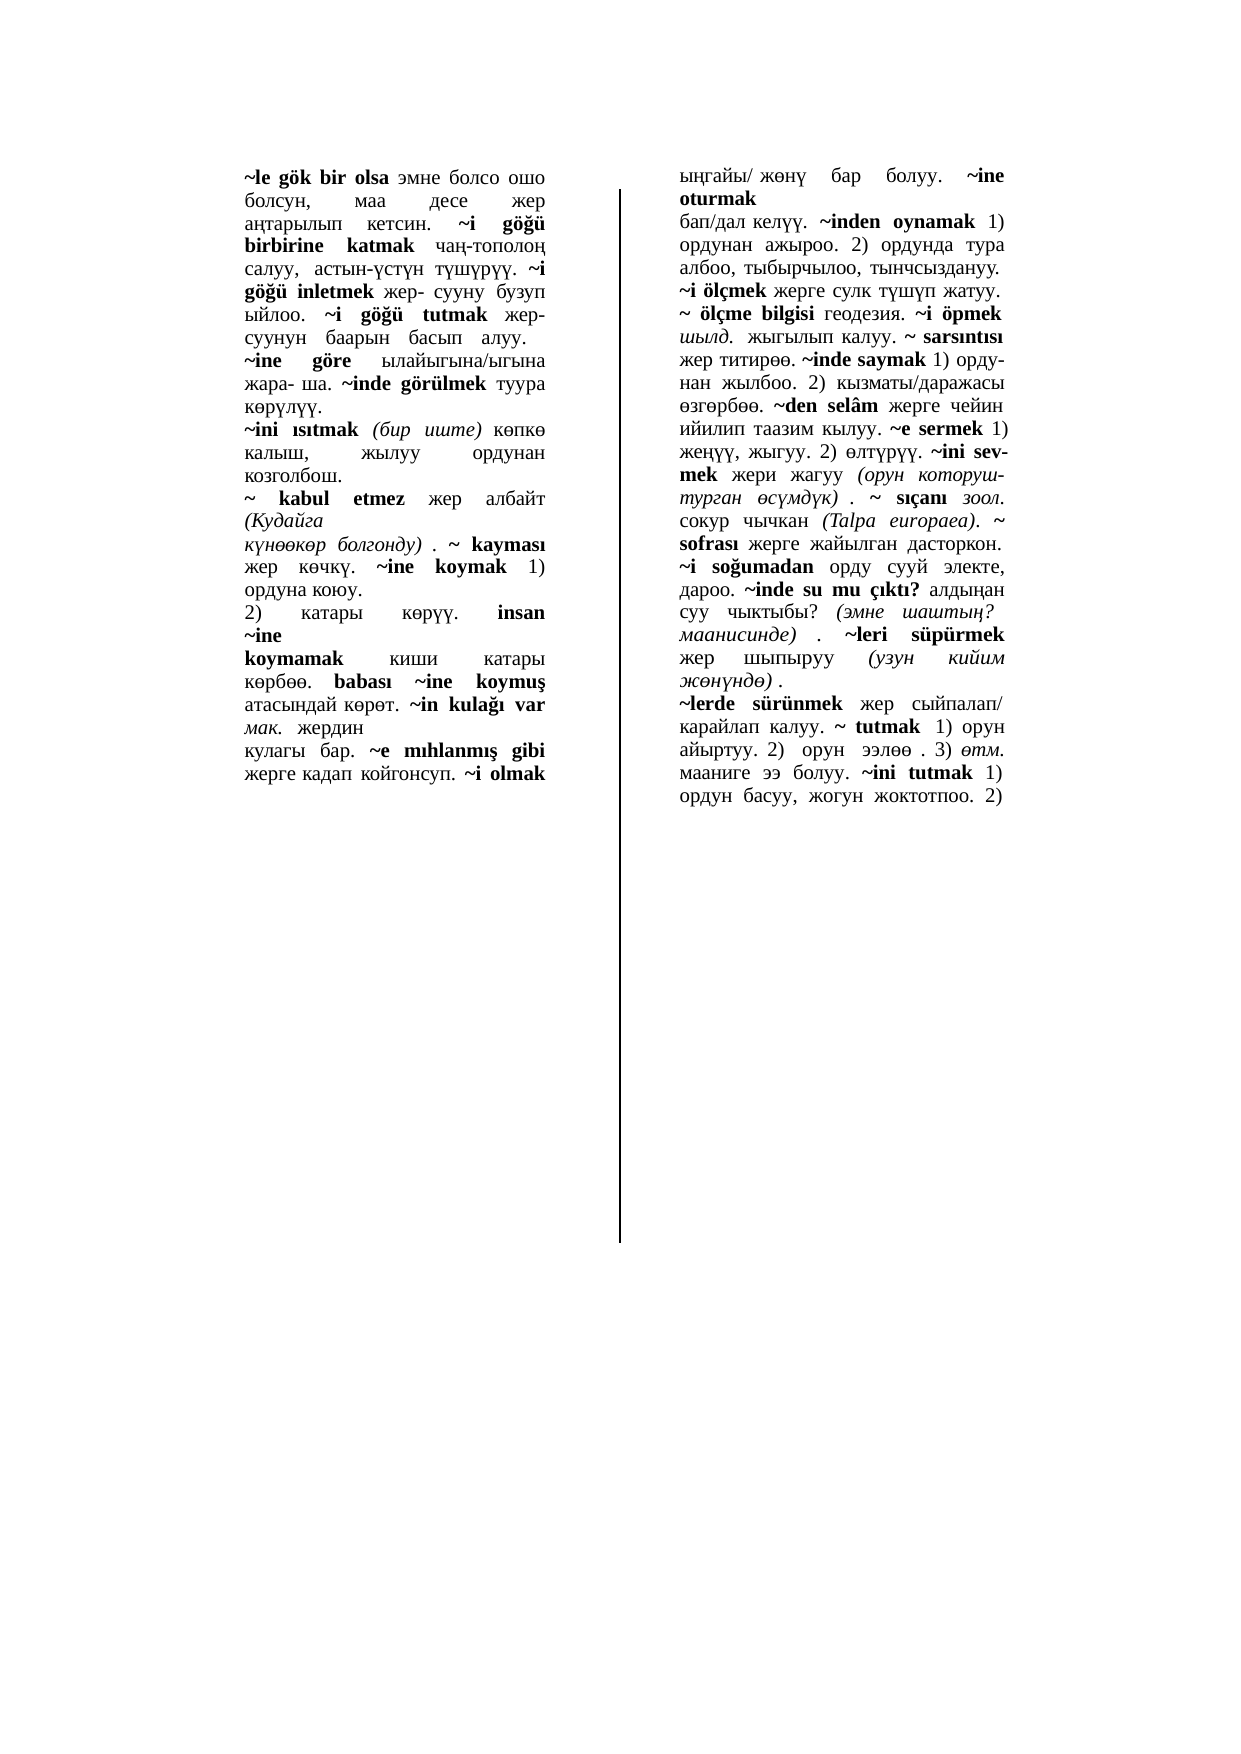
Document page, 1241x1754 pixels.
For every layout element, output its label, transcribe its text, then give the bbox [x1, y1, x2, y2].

text koymamak киши катары көрбөө. babası ~ine koymuş атасындай көрөт. ~in kulağı var мак. жердин [244, 647, 545, 739]
text турган өсүмдүк) . ~ sıçanı зоол. сокур чычкан (Talpa europaea). ~ sofrası жерге жайылган дасторкон. [679, 486, 1005, 554]
text ыңгайы/ жөнү бар болуу. ~ine oturmak [679, 164, 1005, 210]
text ~i soğumadan орду сууй электе, дароо. ~inde su mu çıktı? алдыңан суу чыктыбы? (эмне шаштың? [679, 555, 1005, 623]
text ~ine göre ылайыгына/ыгына жара- ша. ~inde görülmek туура көрүлүү. [244, 349, 545, 418]
text күнөөкөр болгонду) . ~ kayması жер көчкү. ~ine koymak 1) ордуна коюу. [244, 533, 545, 601]
text ~le gök bir olsa эмне болсо ошо болсун, маа десе жер аңтарылып кетсин. ~i göğü birbirine katmak чаң-тополоң салуу, астын-үстүн түшүрүү. ~i göğü inletmek жер- сууну бузуп ыйлоо. ~i göğü tutmak жер-суунун баарын басып алуу. [244, 164, 545, 349]
text маанисинде) . ~leri süpürmek жер шыпыруу (узун кийим жөнүндө) . [679, 623, 1005, 692]
text жер титирөө. ~inde saymak 1) орду- нан жылбоо. 2) кызматы/даражасы өзгөрбөө. ~den selâm жерге чейин [679, 348, 1004, 417]
text ~ini ısıtmak (бир иште) көпкө калыш, жылуу ордунан козголбош. [244, 418, 545, 487]
text карайлап калуу. ~ tutmak 1) орун айыртуу. 2) орун ээлөө . 3) өтм. мааниге ээ болуу. ~ini tutmak 1) [679, 715, 1005, 784]
text ийилип таазим кылуу. ~e sermek 1) жеңүү, жыгуу. 2) өлтүрүү. ~ini sev- mek жери жагуу (орун которуш- [679, 417, 1008, 486]
text ~ kabul etmez жер албайт (Кудайга [244, 487, 545, 532]
text шылд. жыгылып калуу. ~ sarsıntısı [679, 325, 1005, 348]
text ~i ölçmek жерге сулк түшүп жатуу. [679, 279, 1005, 302]
text ~lerde sürünmek жер сыйпалап/ [679, 692, 1004, 715]
text 2) катары көрүү. insan ~ine [244, 601, 545, 647]
text бап/дал келүү. ~inden oynamak 1) ордунан ажыроо. 2) ордунда тура албоо, тыбырчылоо, тынчсыздануу. [679, 211, 1005, 279]
text ордун басуу, жогун жоктотпоо. 2) [679, 784, 1005, 807]
text ~ ölçme bilgisi геодезия. ~i öpmek [679, 302, 1004, 325]
text кулагы бар. ~e mıhlanmış gibi жерге кадап койгонсуп. ~i olmak [244, 739, 545, 785]
